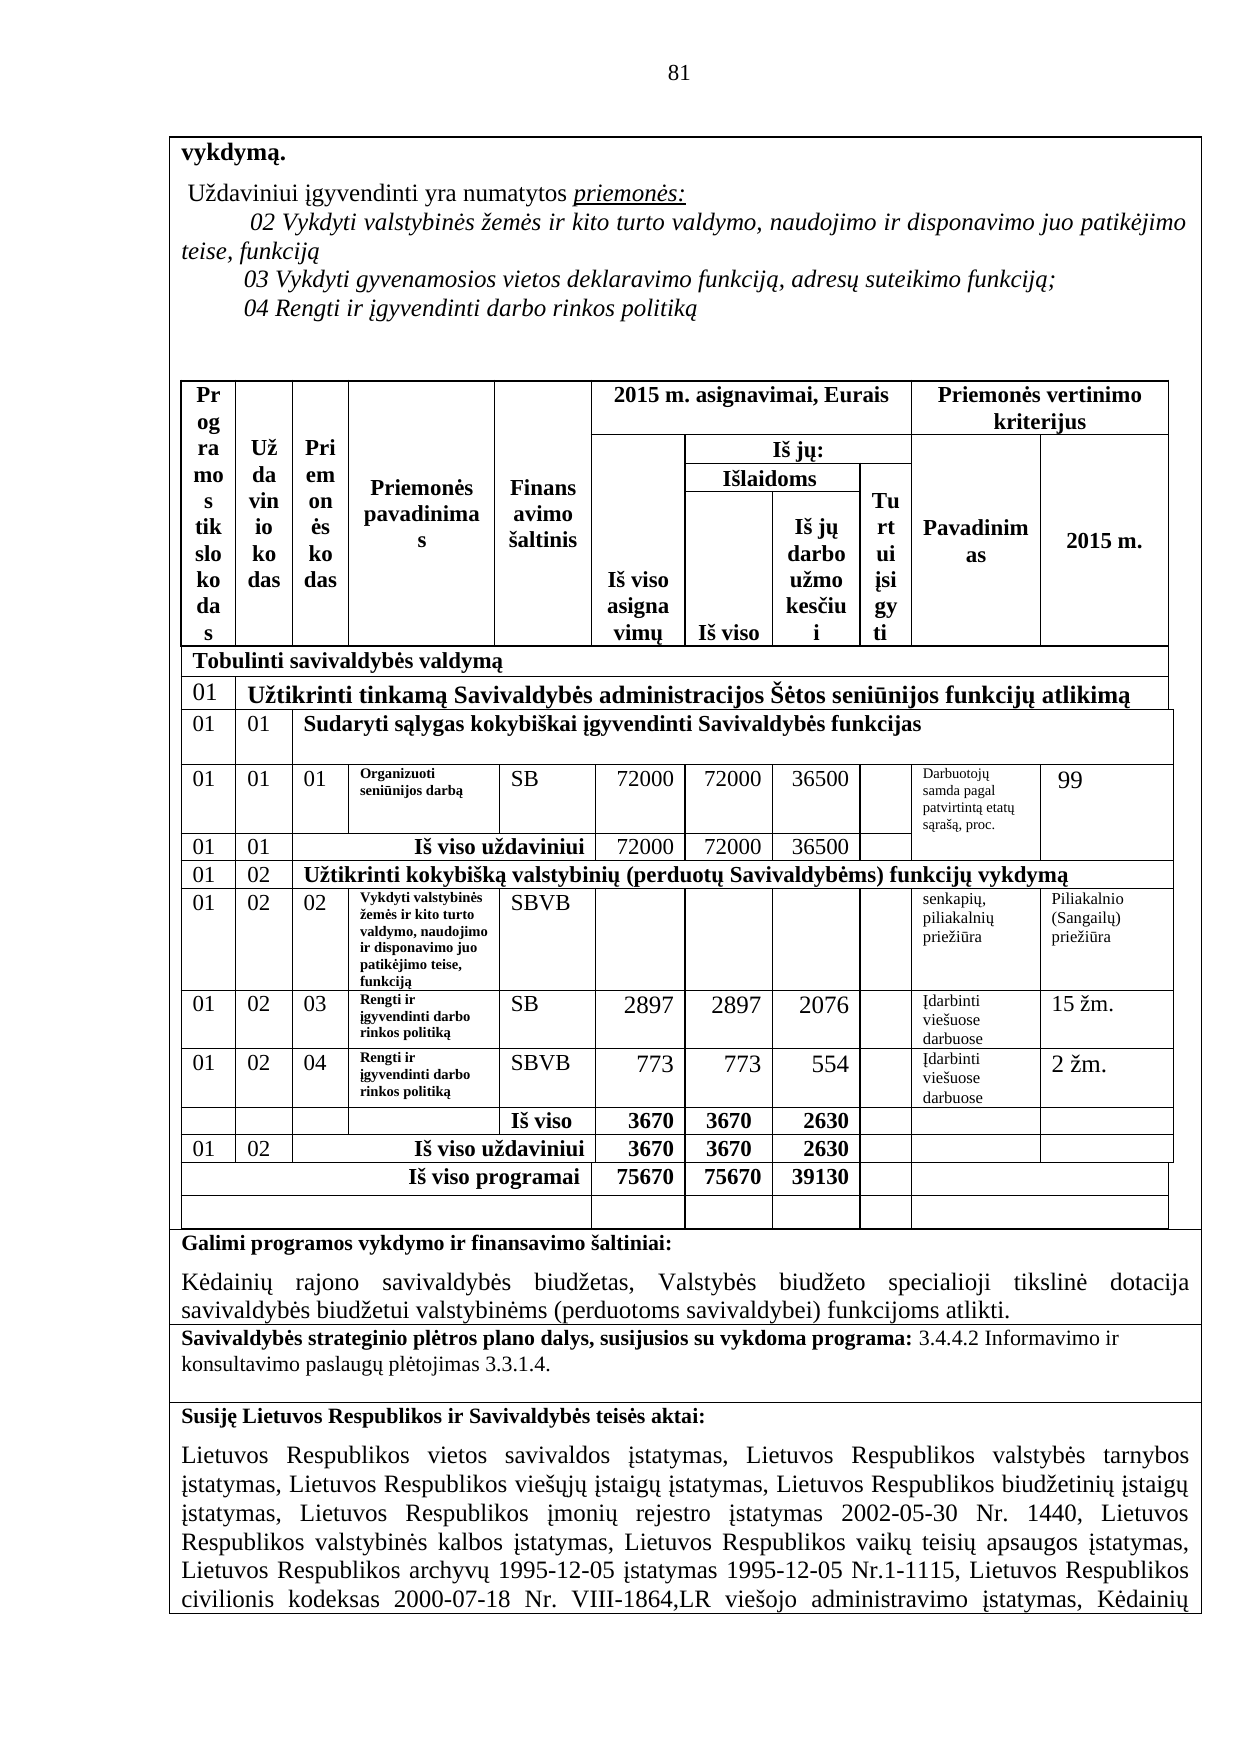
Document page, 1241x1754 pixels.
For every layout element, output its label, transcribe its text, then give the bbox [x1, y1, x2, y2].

table_cell [293, 1108, 348, 1134]
table_cell 3670 [686, 1108, 772, 1134]
table_cell 02 [293, 889, 348, 989]
table_cell 39130 [773, 1163, 859, 1195]
table_cell 02 [236, 1049, 292, 1107]
table_cell SBVB [500, 889, 595, 989]
table_cell 02 [236, 1135, 292, 1162]
table_header Priemonės vertinimo kriterijus [912, 382, 1168, 434]
table_cell Įdarbinti viešuose darbuose [912, 991, 1040, 1048]
table_cell [912, 1108, 1040, 1134]
table_cell [912, 1135, 1040, 1162]
table_header [1169, 380, 1174, 434]
table_cell [773, 1196, 859, 1227]
table_header 2015 m. asignavimai, Eurais [592, 382, 911, 434]
table_cell 75670 [592, 1163, 684, 1195]
table_cell 01 [182, 889, 235, 989]
table_cell Susiję Lietuvos Respublikos ir Savivaldybės teisės aktai: Lietuvos Respublikos vietos savivaldos įstatymas, Lietuvos Respublikos valstybės tarnybos įstatymas, Lietuvos Respublikos viešųjų įstaigų įstatymas, Lietuvos Respublikos biudžetinių įstaigų įstatymas, Lietuvos Respublikos įmonių rejestro įstatymas 2002-05-30 Nr. 1440, Lietuvos Respublikos valstybinės kalbos įstatymas, Lietuvos Respublikos vaikų teisių apsaugos įstatymas, Lietuvos Respublikos archyvų 1995-12-05 įstatymas 1995-12-05 Nr.1-1115, Lietuvos Respublikos civilionis kodeksas 2000-07-18 Nr. VIII-1864,LR viešojo administravimo įstatymas, Kėdainių [170, 1403, 1201, 1613]
table_cell [686, 889, 772, 989]
table_cell vykdymą. Uždaviniui įgyvendinti yra numatytos priemonės: 02 Vykdyti valstybinės žemės ir kito turto valdymo, naudojimo ir disponavimo juo patikėjimo teise, funkciją 03 Vykdyti gyvenamosios vietos deklaravimo funkciją, adresų suteikimo funkciją; 04 Rengti ir įgyvendinti darbo rinkos politiką [170, 138, 1201, 1228]
table_cell Vykdyti valstybinės žemės ir kito turto valdymo, naudojimo ir disponavimo juo patikėjimo teise, funkciją [349, 889, 499, 989]
table_cell 2015 m. [1041, 435, 1168, 645]
table_cell 01 [236, 710, 292, 764]
table_cell [1041, 833, 1173, 860]
table_cell 72000 [686, 834, 772, 860]
table_cell [1169, 1195, 1174, 1227]
table_cell Iš viso uždaviniui [293, 1135, 595, 1162]
table_cell Galimi programos vykdymo ir finansavimo šaltiniai: Kėdainių rajono savivaldybės biudžetas, Valstybės biudžeto specialioji tikslinė dotacija savivaldybės biudžetui valstybinėms (perduotoms savivaldybei) funkcijoms atlikti. [170, 1230, 1201, 1324]
table_cell [1169, 529, 1174, 645]
table_cell Tobulinti savivaldybės valdymą [182, 647, 1168, 676]
table_cell Iš viso programai [182, 1163, 591, 1195]
table_cell 72000 [596, 834, 684, 860]
table_cell senkapių, piliakalnių priežiūra [912, 889, 1040, 989]
table_cell 2 žm. [1041, 1049, 1173, 1107]
table_cell 01 [293, 765, 348, 832]
table_cell Užtikrinti kokybišką valstybinių (perduotų Savivaldybėms) funkcijų vykdymą [293, 861, 1173, 888]
table_cell 3670 [596, 1135, 684, 1162]
table_cell 01 [182, 710, 235, 764]
table_cell 773 [596, 1049, 684, 1107]
table_cell [861, 1108, 911, 1134]
table_cell [1169, 463, 1174, 491]
table_header Priemonės pavadinimas [349, 382, 494, 645]
table_cell [912, 1163, 1168, 1195]
table_cell Organizuoti seniūnijos darbą [349, 765, 499, 832]
table_cell [861, 1196, 911, 1227]
table_cell [861, 1135, 911, 1162]
table_cell [861, 834, 911, 860]
table_cell Rengti ir įgyvendinti darbo rinkos politiką [349, 1049, 499, 1107]
table_cell [1041, 1135, 1173, 1162]
table_cell 773 [686, 1049, 772, 1107]
table_cell [861, 765, 911, 832]
table_cell 01 [182, 1135, 235, 1162]
table_cell 72000 [686, 765, 772, 832]
table_header Finansavimo šaltinis [495, 382, 591, 645]
table_cell [1169, 1163, 1174, 1195]
table_cell 36500 [773, 834, 859, 860]
table_cell 2630 [773, 1108, 859, 1134]
table_cell 2897 [686, 991, 772, 1048]
table_cell [686, 1196, 772, 1227]
table_cell [1169, 645, 1174, 676]
table_cell 15 žm. [1041, 991, 1173, 1048]
table_cell [349, 1108, 499, 1134]
table_cell SBVB [500, 1049, 595, 1107]
table_cell SB [500, 991, 595, 1048]
table_cell 3670 [596, 1108, 684, 1134]
table_cell 02 [236, 861, 292, 888]
table_cell Iš viso [686, 492, 772, 645]
table_cell [861, 1163, 911, 1195]
table_cell 75670 [686, 1163, 772, 1195]
table_cell [912, 833, 1040, 860]
table_cell 01 [182, 991, 235, 1048]
table_cell Savivaldybės strateginio plėtros plano dalys, susijusios su vykdoma programa: 3.4.4.2 Informavimo ir konsultavimo paslaugų plėtojimas 3.3.1.4. [170, 1325, 1201, 1402]
table_cell [773, 889, 859, 989]
table_cell 36500 [773, 765, 859, 832]
table_cell Pavadinimas [912, 435, 1040, 645]
table_cell [912, 1196, 1168, 1227]
table_cell [592, 1196, 684, 1227]
table_cell [861, 889, 911, 989]
table_cell 01 [182, 677, 235, 709]
table_cell [861, 1049, 911, 1107]
table_cell SB [500, 765, 595, 832]
table_cell [182, 1108, 235, 1134]
table_cell Rengti ir įgyvendinti darbo rinkos politiką [349, 991, 499, 1048]
table_cell 554 [773, 1049, 859, 1107]
table_cell 04 [293, 1049, 348, 1107]
table_cell [1169, 434, 1174, 463]
table_cell 01 [236, 765, 292, 832]
table_cell 3670 [686, 1135, 772, 1162]
table_cell 02 [236, 889, 292, 989]
table_cell Iš jų darbo užmokesčiui [773, 492, 859, 645]
table_cell Užtikrinti tinkamą Savivaldybės administracijos Šėtos seniūnijos funkcijų atlikimą [236, 677, 1168, 709]
table_cell 99 [1041, 765, 1173, 832]
table_cell [596, 889, 684, 989]
table_cell [236, 1108, 292, 1134]
table_cell 01 [182, 861, 235, 888]
table_cell 01 [236, 834, 292, 860]
table_cell [861, 991, 911, 1048]
table_cell Išlaidoms [686, 464, 859, 491]
table_cell Įdarbinti viešuose darbuose [912, 1049, 1040, 1107]
table_cell Iš jų: [686, 435, 911, 463]
table_cell Sudaryti sąlygas kokybiškai įgyvendinti Savivaldybės funkcijas [293, 710, 1173, 764]
table_cell [1169, 491, 1174, 528]
table_header Programos tikslo kodas [182, 382, 235, 645]
table_cell 01 [182, 1049, 235, 1107]
table_cell Iš viso [500, 1108, 595, 1134]
table_cell [1041, 1108, 1173, 1134]
table_cell 72000 [596, 765, 684, 832]
table_cell [182, 1196, 591, 1227]
table_cell Darbuotojų samda pagal patvirtintą etatų sąrašą, proc. [912, 765, 1040, 832]
table_cell 2630 [773, 1135, 859, 1162]
table_cell Iš viso uždaviniui [293, 834, 595, 860]
table_cell [1169, 676, 1174, 709]
table_cell Turtui įsigyti [861, 464, 911, 645]
table_cell 01 [182, 834, 235, 860]
table_header Priemonės kodas [293, 382, 348, 645]
table_cell 2897 [596, 991, 684, 1048]
table_cell 02 [236, 991, 292, 1048]
table_cell 03 [293, 991, 348, 1048]
table_cell Iš viso asignavimų [592, 435, 684, 645]
table_header Uždavinio kodas [236, 382, 292, 645]
table_cell Piliakalnio (Sangailų) priežiūra [1041, 889, 1173, 989]
table_cell 2076 [773, 991, 859, 1048]
table_cell 01 [182, 765, 235, 832]
